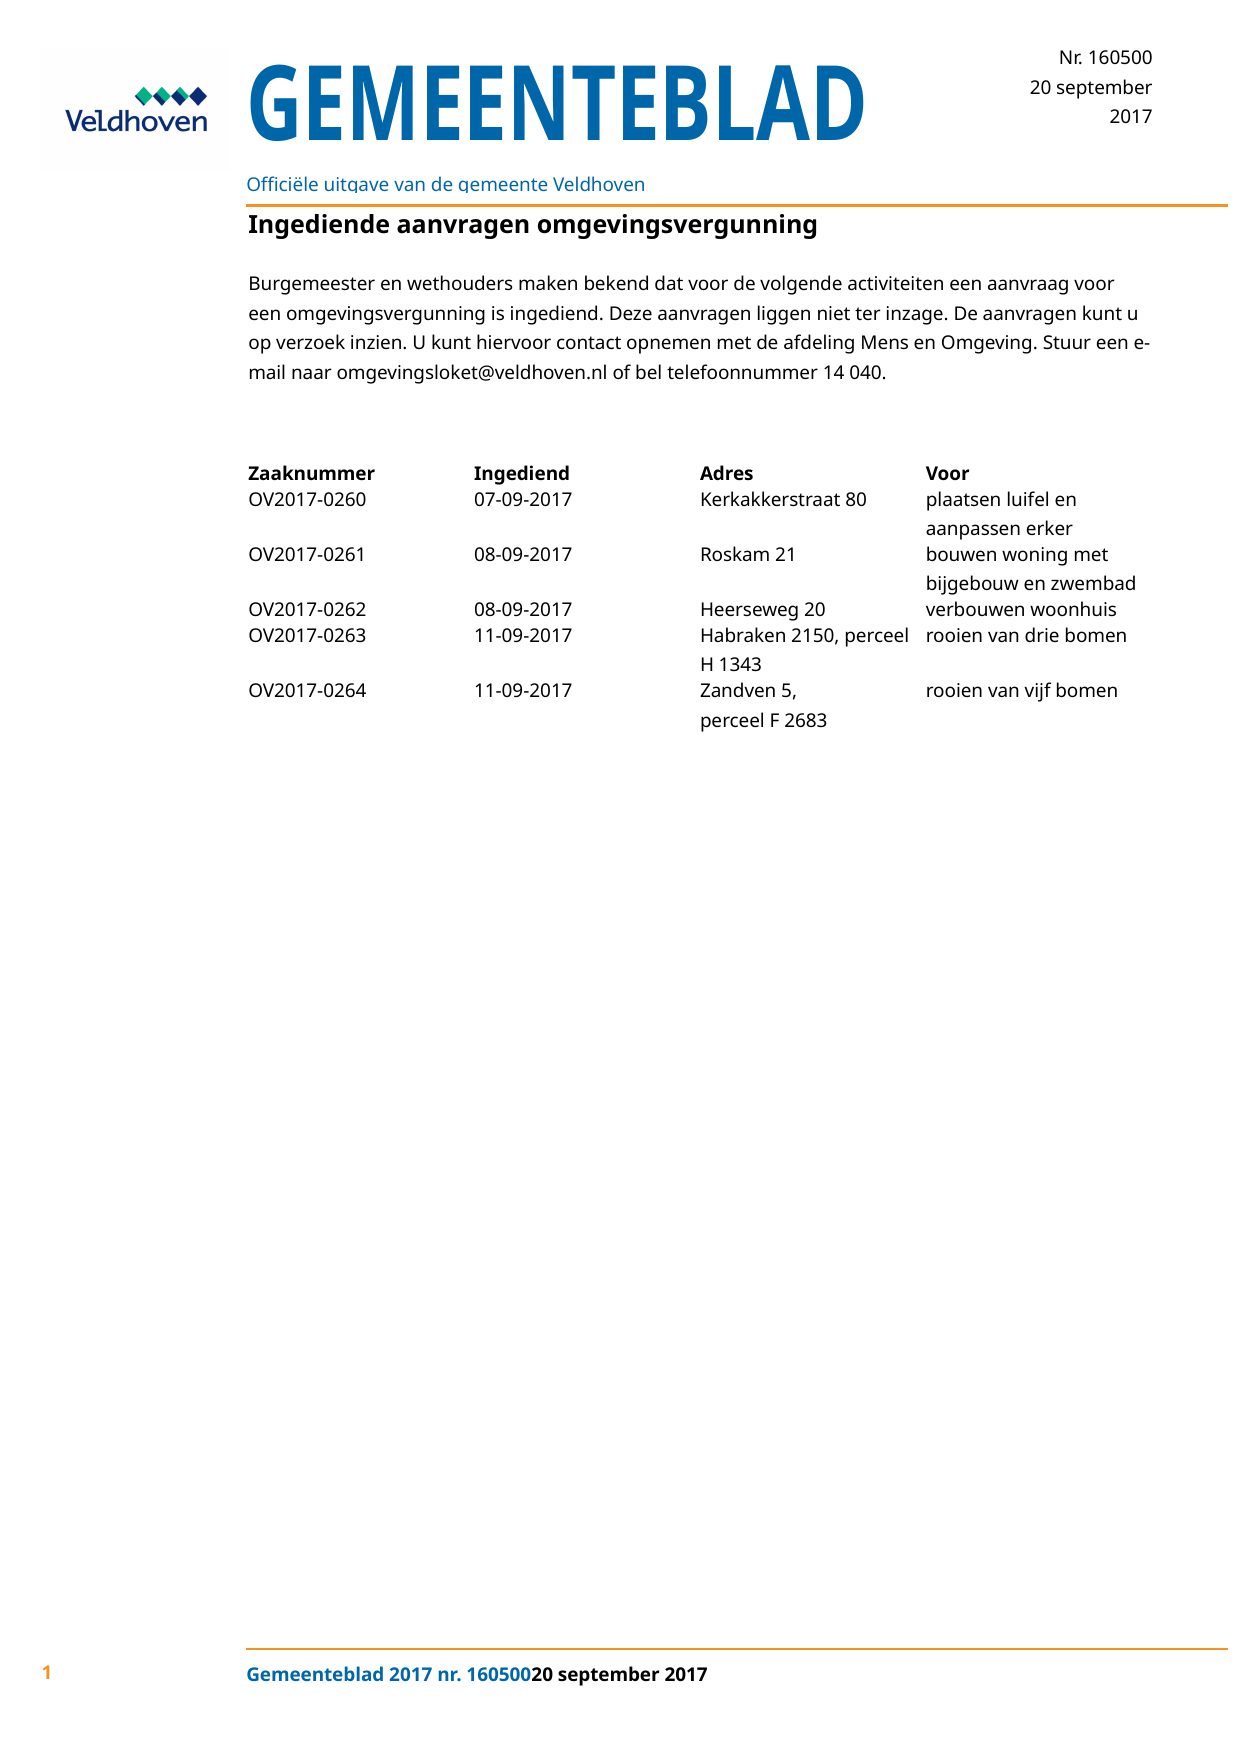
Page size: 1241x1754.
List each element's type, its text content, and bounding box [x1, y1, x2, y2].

table_header Ingediend [474, 460, 700, 486]
text Burgemeester en wethouders maken bekend dat voor de volgende activiteiten een aanvraag voor een omgevingsvergunning is ingediend. Deze aanvragen liggen niet ter inzage. De aanvragen kunt u op verzoek inzien. U kunt hiervoor contact opnemen met de afdeling Mens en Omgeving. Stuur een e-mail naar omgevingsloket@veldhoven.nl of bel telefoonnummer 14 040. [248, 270, 1152, 385]
table_cell rooien van drie bomen [926, 622, 1152, 677]
table_cell plaatsen luifel en aanpassen erker [926, 486, 1152, 541]
table_cell Zandven 5, perceel F 2683 [700, 678, 926, 733]
table_cell Habraken 2150, perceel H 1343 [700, 622, 926, 677]
table_cell OV2017-0262 [248, 596, 474, 622]
table_cell OV2017-0263 [248, 622, 474, 677]
table_header Voor [926, 460, 1152, 486]
table_cell Kerkakkerstraat 80 [700, 486, 926, 541]
table_header Zaaknummer [248, 460, 474, 486]
table_cell 11-09-2017 [474, 678, 700, 733]
table_cell 08-09-2017 [474, 596, 700, 622]
table_cell 08-09-2017 [474, 541, 700, 596]
table_cell bouwen woning met bijgebouw en zwembad [926, 541, 1152, 596]
table_cell OV2017-0261 [248, 541, 474, 596]
table_header Adres [700, 460, 926, 486]
table_cell rooien van vijf bomen [926, 678, 1152, 733]
table_cell 11-09-2017 [474, 622, 700, 677]
text Ingediende aanvragen omgevingsvergunning [248, 207, 1152, 241]
table_cell Heerseweg 20 [700, 596, 926, 622]
table_cell OV2017-0260 [248, 486, 474, 541]
table_cell Roskam 21 [700, 541, 926, 596]
table_cell verbouwen woonhuis [926, 596, 1152, 622]
table_cell 07-09-2017 [474, 486, 700, 541]
picture [41, 47, 231, 172]
table_cell OV2017-0264 [248, 678, 474, 733]
